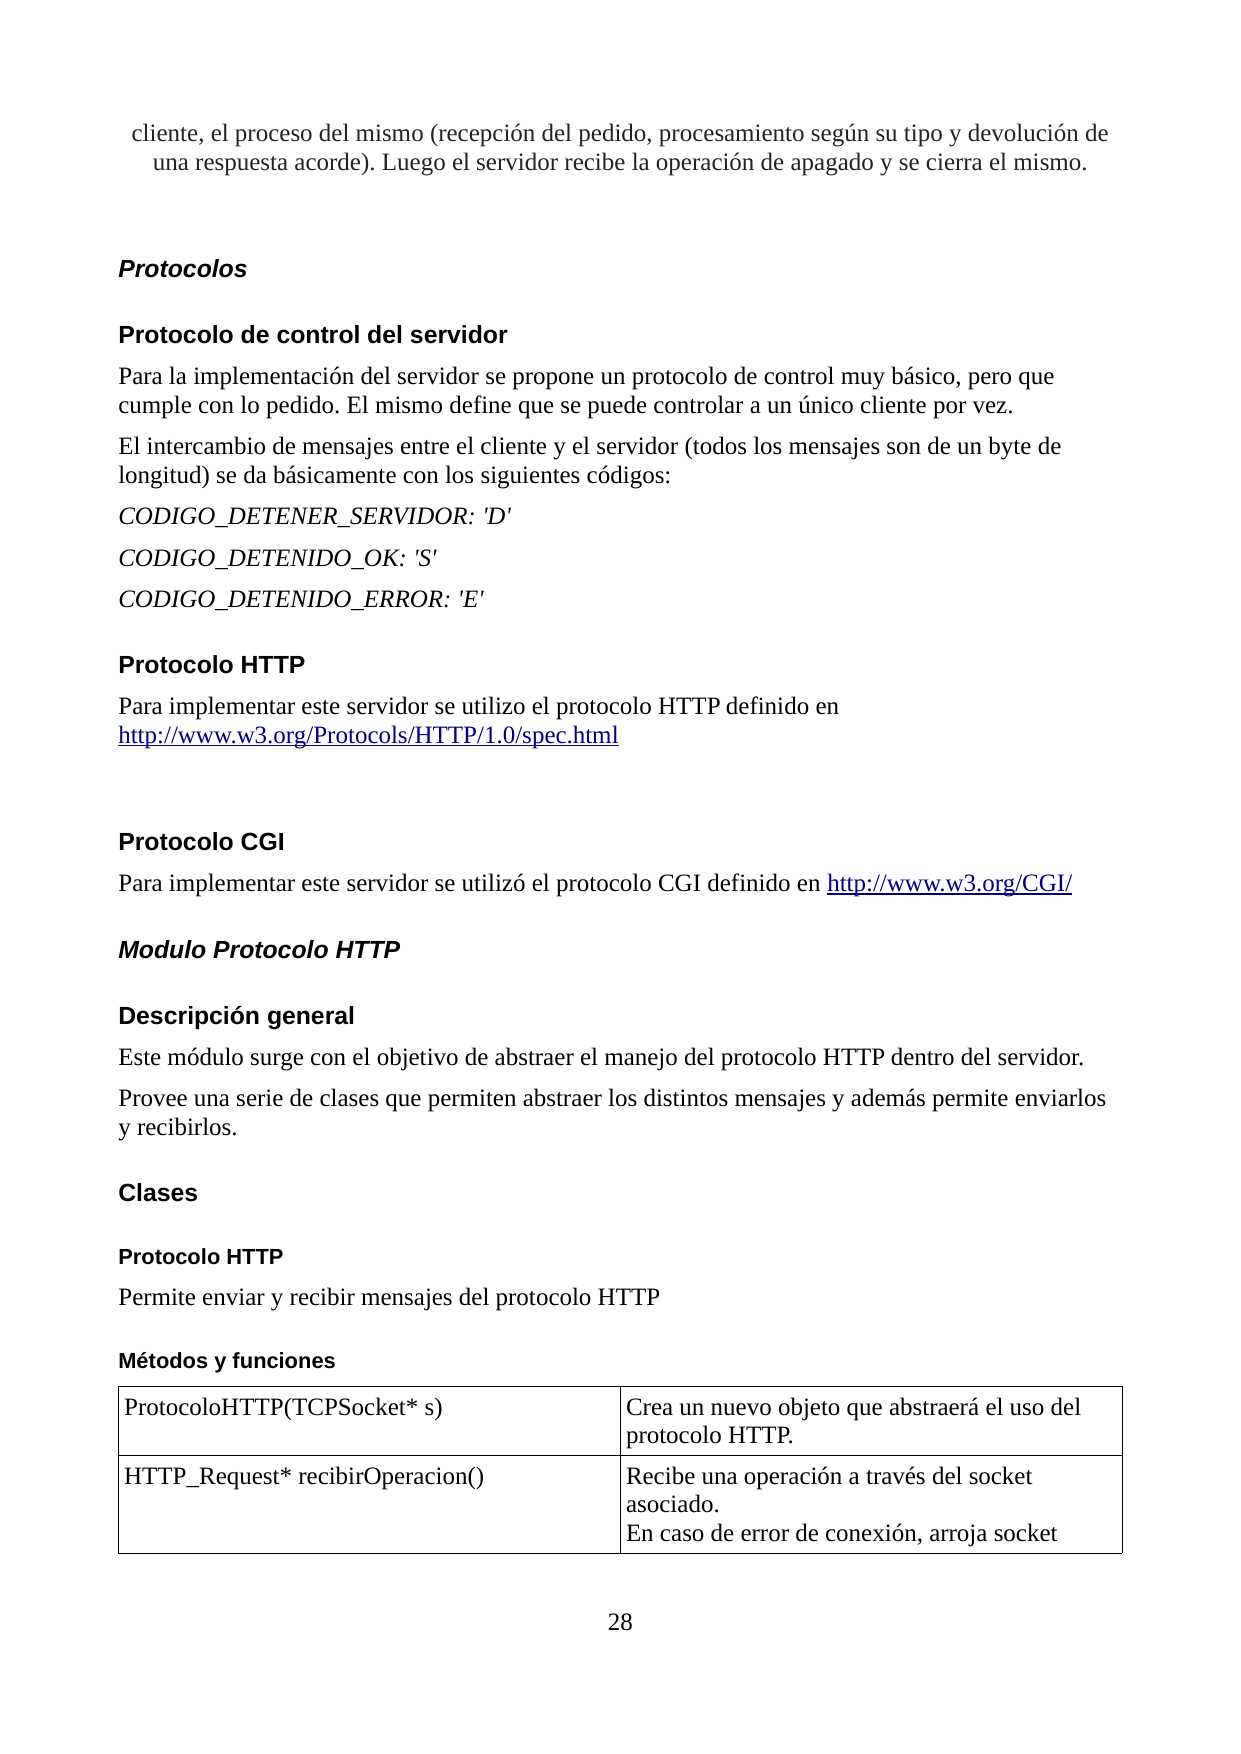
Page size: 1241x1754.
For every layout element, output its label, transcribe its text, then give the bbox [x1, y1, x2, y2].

text El intercambio de mensajes entre el cliente y el servidor (todos los mensajes son de un byte de longitud) se da básicamente con los siguientes códigos: [118, 431, 1122, 489]
subtitle Protocolo HTTP [118, 650, 1122, 679]
table_cell HTTP_Request* recibirOperacion() [119, 1456, 620, 1553]
text cliente, el proceso del mismo (recepción del pedido, procesamiento según su tipo y devolución de una respuesta acorde). Luego el servidor recibe la operación de apagado y se cierra el mismo. [118, 118, 1122, 176]
text Permite enviar y recibir mensajes del protocolo HTTP [118, 1282, 1122, 1311]
text Para implementar este servidor se utilizó el protocolo CGI definido en http://www.w3.org/CGI/ [118, 868, 1122, 897]
subtitle Clases [118, 1178, 1122, 1207]
subtitle Protocolo HTTP [118, 1244, 1122, 1269]
subtitle Protocolo de control del servidor [118, 320, 1122, 349]
table_header Crea un nuevo objeto que abstraerá el uso del protocolo HTTP. [621, 1387, 1122, 1455]
table_cell Recibe una operación a través del socket asociado. En caso de error de conexión, arroja socket [621, 1456, 1122, 1553]
text CODIGO_DETENIDO_OK: 'S' [118, 543, 1122, 571]
subtitle Modulo Protocolo HTTP [118, 935, 1122, 963]
subtitle Descripción general [118, 1001, 1122, 1029]
subtitle Protocolo CGI [118, 827, 1122, 856]
text CODIGO_DETENIDO_ERROR: 'E' [118, 584, 1122, 613]
text Para implementar este servidor se utilizo el protocolo HTTP definido en http://www.w3.org/Protocols/HTTP/1.0/spec.html [118, 691, 1122, 749]
subtitle Métodos y funciones [118, 1348, 1122, 1373]
text CODIGO_DETENER_SERVIDOR: 'D' [118, 501, 1122, 530]
text Este módulo surge con el objetivo de abstraer el manejo del protocolo HTTP dentro del servidor. [118, 1042, 1122, 1071]
text Para la implementación del servidor se propone un protocolo de control muy básico, pero que cumple con lo pedido. El mismo define que se puede controlar a un único cliente por vez. [118, 361, 1122, 419]
table_header ProtocoloHTTP(TCPSocket* s) [119, 1387, 620, 1455]
subtitle Protocolos [118, 254, 1122, 283]
text Provee una serie de clases que permiten abstraer los distintos mensajes y además permite enviarlos y recibirlos. [118, 1083, 1122, 1141]
